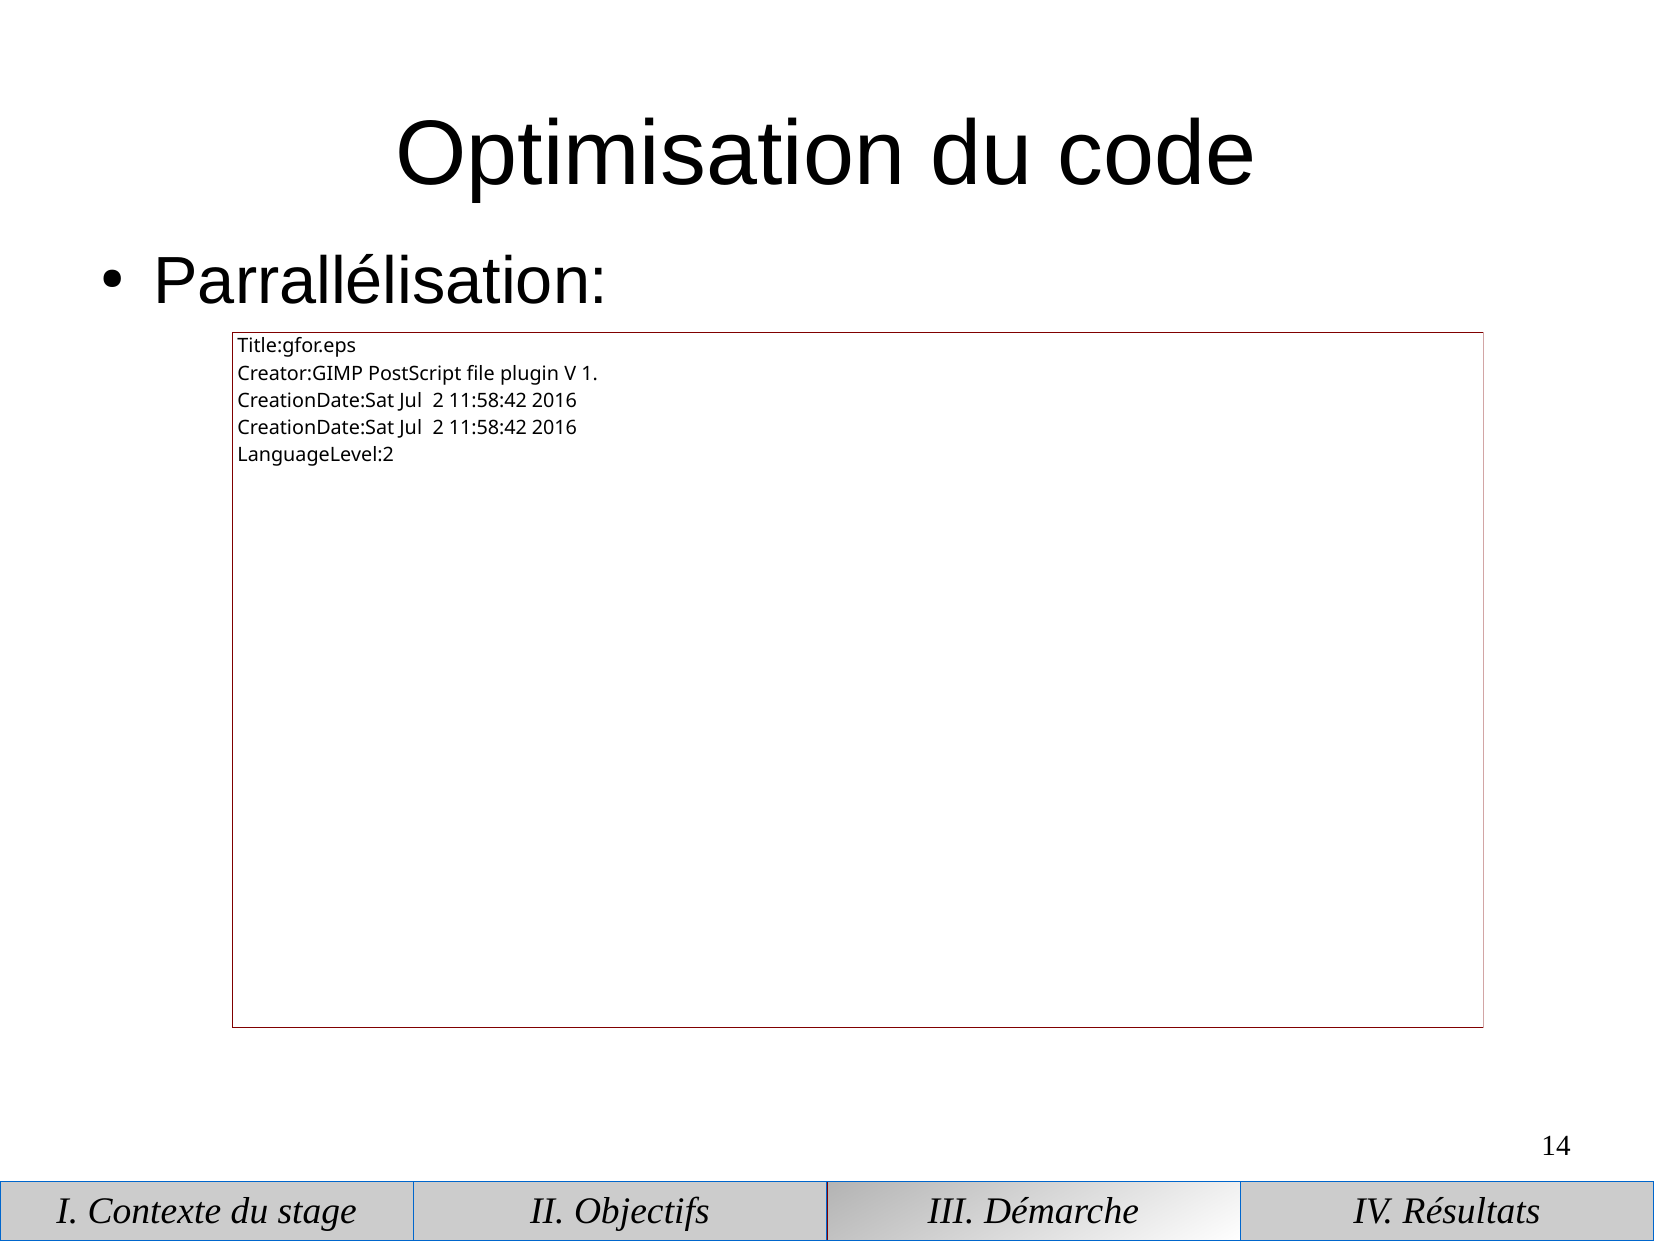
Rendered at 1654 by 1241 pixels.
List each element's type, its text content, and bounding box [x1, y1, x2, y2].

text_box I. Contexte du stage [0, 1181, 413, 1241]
text_box III. Démarche [826, 1181, 1240, 1241]
picture [231, 963, 1484, 1028]
text_box II. Objectifs [413, 1181, 826, 1241]
title Optimisation du code [82, 49, 1571, 242]
list Parrallélisation: [82, 242, 1571, 963]
text_box IV. Résultats [1240, 1181, 1654, 1241]
